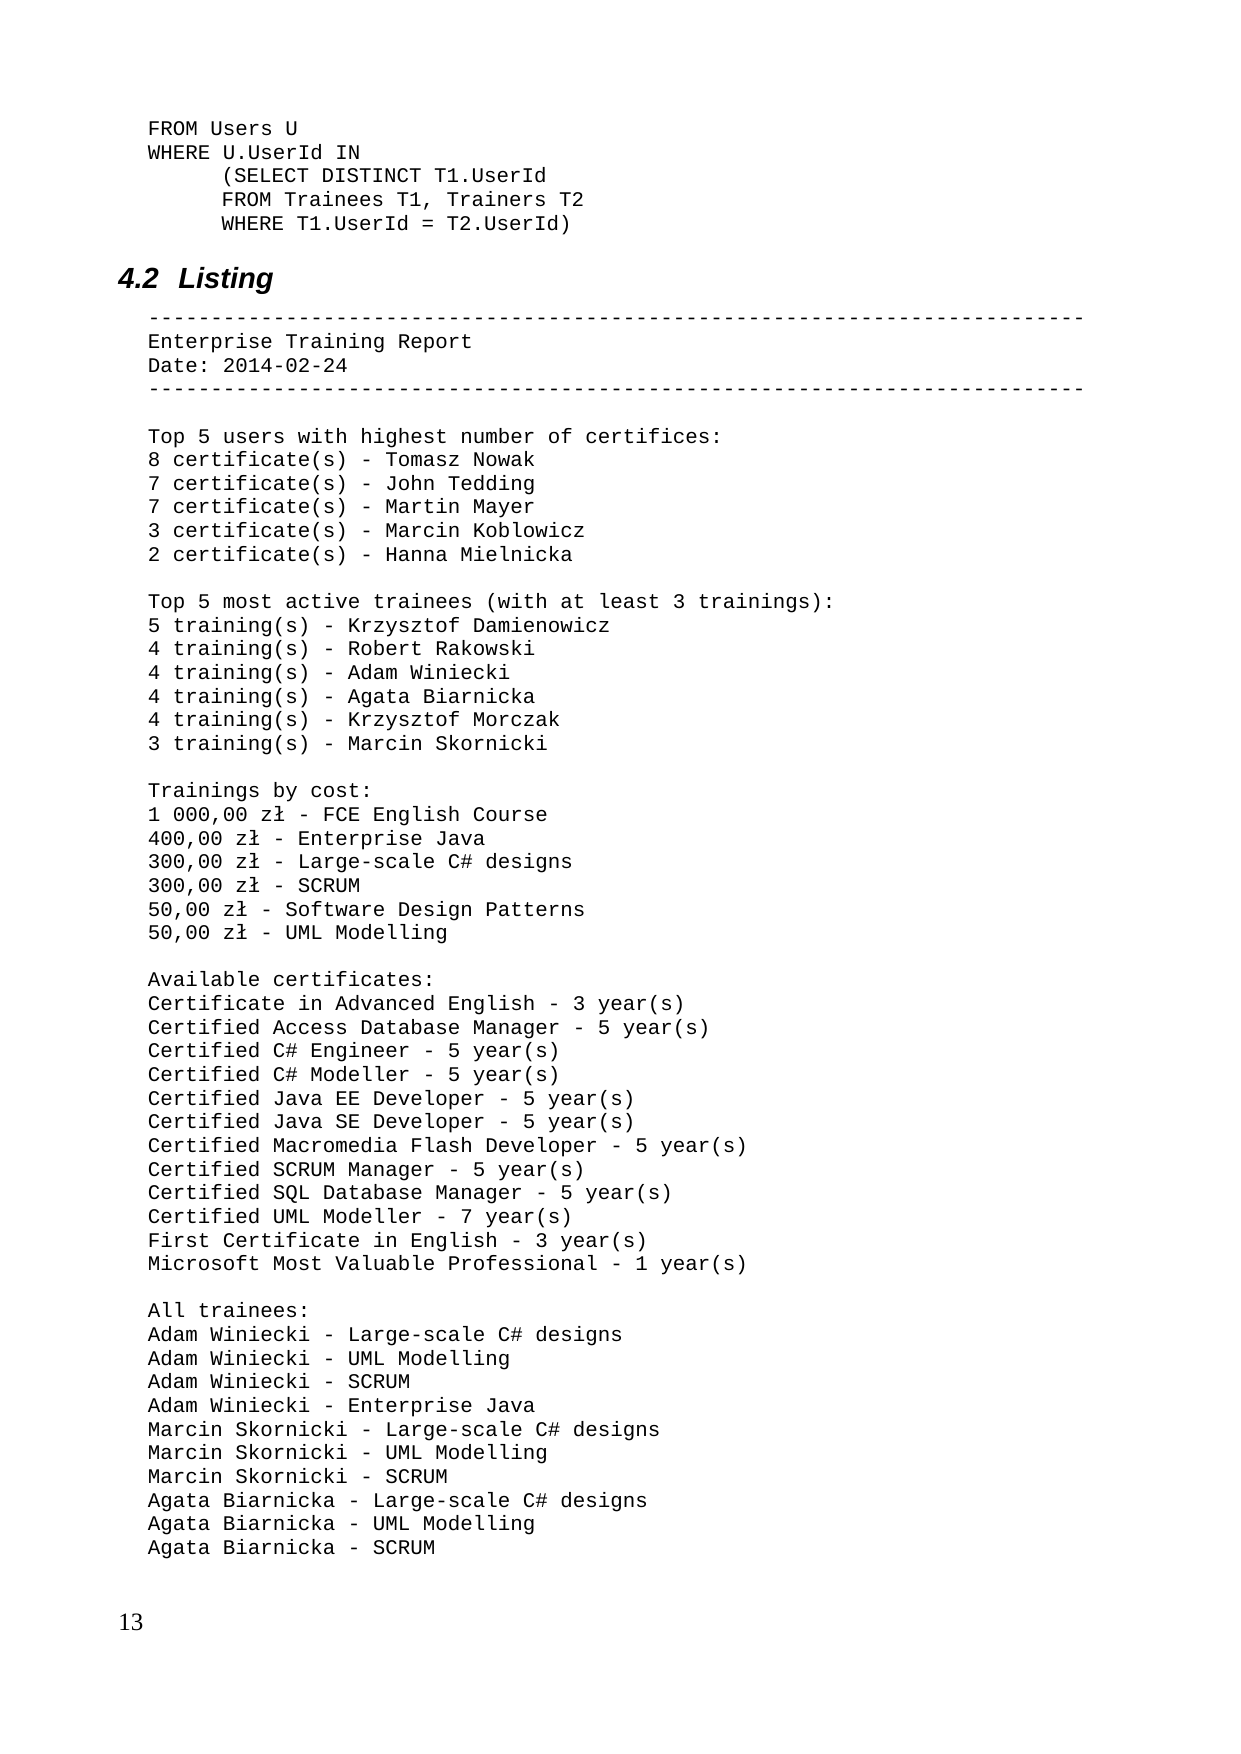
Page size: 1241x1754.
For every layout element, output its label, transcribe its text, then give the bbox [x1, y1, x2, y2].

text Certificate in Advanced English - 3 year(s) [148, 993, 1093, 1017]
text Certified Macromedia Flash Developer - 5 year(s) [148, 1135, 1093, 1159]
text Certified Java SE Developer - 5 year(s) [148, 1111, 1093, 1135]
text Date: 2014-02-24 [148, 355, 1093, 378]
text 4 training(s) - Adam Winiecki [148, 662, 1093, 686]
text FROM Users U [148, 118, 1093, 142]
text Certified SQL Database Manager - 5 year(s) [148, 1182, 1093, 1206]
text 1 000,00 zł - FCE English Course [148, 804, 1093, 828]
text 7 certificate(s) - Martin Mayer [148, 497, 1093, 520]
subtitle Listing [118, 261, 1122, 295]
text Agata Biarnicka - UML Modelling [148, 1513, 1093, 1537]
text 4 training(s) - Robert Rakowski [148, 638, 1093, 662]
text 5 training(s) - Krzysztof Damienowicz [148, 615, 1093, 638]
text WHERE T1.UserId = T2.UserId) [148, 213, 1093, 236]
text 300,00 zł - SCRUM [148, 875, 1093, 898]
text Certified SCRUM Manager - 5 year(s) [148, 1159, 1093, 1182]
text Certified Java EE Developer - 5 year(s) [148, 1088, 1093, 1111]
text 3 certificate(s) - Marcin Koblowicz [148, 520, 1093, 544]
text FROM Trainees T1, Trainers T2 [148, 189, 1093, 213]
text Marcin Skornicki - UML Modelling [148, 1442, 1093, 1466]
text --------------------------------------------------------------------------- [148, 307, 1093, 331]
text First Certificate in English - 3 year(s) [148, 1229, 1093, 1253]
text 4 training(s) - Agata Biarnicka [148, 686, 1093, 709]
text Top 5 most active trainees (with at least 3 trainings): [148, 591, 1093, 615]
text 4 training(s) - Krzysztof Morczak [148, 709, 1093, 733]
text (SELECT DISTINCT T1.UserId [148, 165, 1093, 189]
text 50,00 zł - Software Design Patterns [148, 898, 1093, 922]
text 3 training(s) - Marcin Skornicki [148, 733, 1093, 757]
text Microsoft Most Valuable Professional - 1 year(s) [148, 1253, 1093, 1277]
text --------------------------------------------------------------------------- [148, 378, 1093, 402]
text Adam Winiecki - Enterprise Java [148, 1395, 1093, 1419]
text 300,00 zł - Large-scale C# designs [148, 851, 1093, 875]
text Agata Biarnicka - SCRUM [148, 1537, 1093, 1561]
text Enterprise Training Report [148, 331, 1093, 355]
text Adam Winiecki - SCRUM [148, 1371, 1093, 1395]
text Adam Winiecki - Large-scale C# designs [148, 1324, 1093, 1348]
text Top 5 users with highest number of certifices: [148, 426, 1093, 449]
text Marcin Skornicki - Large-scale C# designs [148, 1419, 1093, 1442]
text Available certificates: [148, 969, 1093, 993]
text 2 certificate(s) - Hanna Mielnicka [148, 544, 1093, 567]
text Adam Winiecki - UML Modelling [148, 1348, 1093, 1371]
text Certified UML Modeller - 7 year(s) [148, 1206, 1093, 1229]
text Marcin Skornicki - SCRUM [148, 1466, 1093, 1490]
text Certified Access Database Manager - 5 year(s) [148, 1017, 1093, 1040]
text Agata Biarnicka - Large-scale C# designs [148, 1490, 1093, 1513]
text 8 certificate(s) - Tomasz Nowak [148, 449, 1093, 473]
text 400,00 zł - Enterprise Java [148, 828, 1093, 851]
text 50,00 zł - UML Modelling [148, 922, 1093, 946]
text Certified C# Engineer - 5 year(s) [148, 1040, 1093, 1064]
text Certified C# Modeller - 5 year(s) [148, 1064, 1093, 1088]
text 7 certificate(s) - John Tedding [148, 473, 1093, 497]
text Trainings by cost: [148, 780, 1093, 804]
text WHERE U.UserId IN [148, 142, 1093, 165]
text All trainees: [148, 1301, 1093, 1324]
